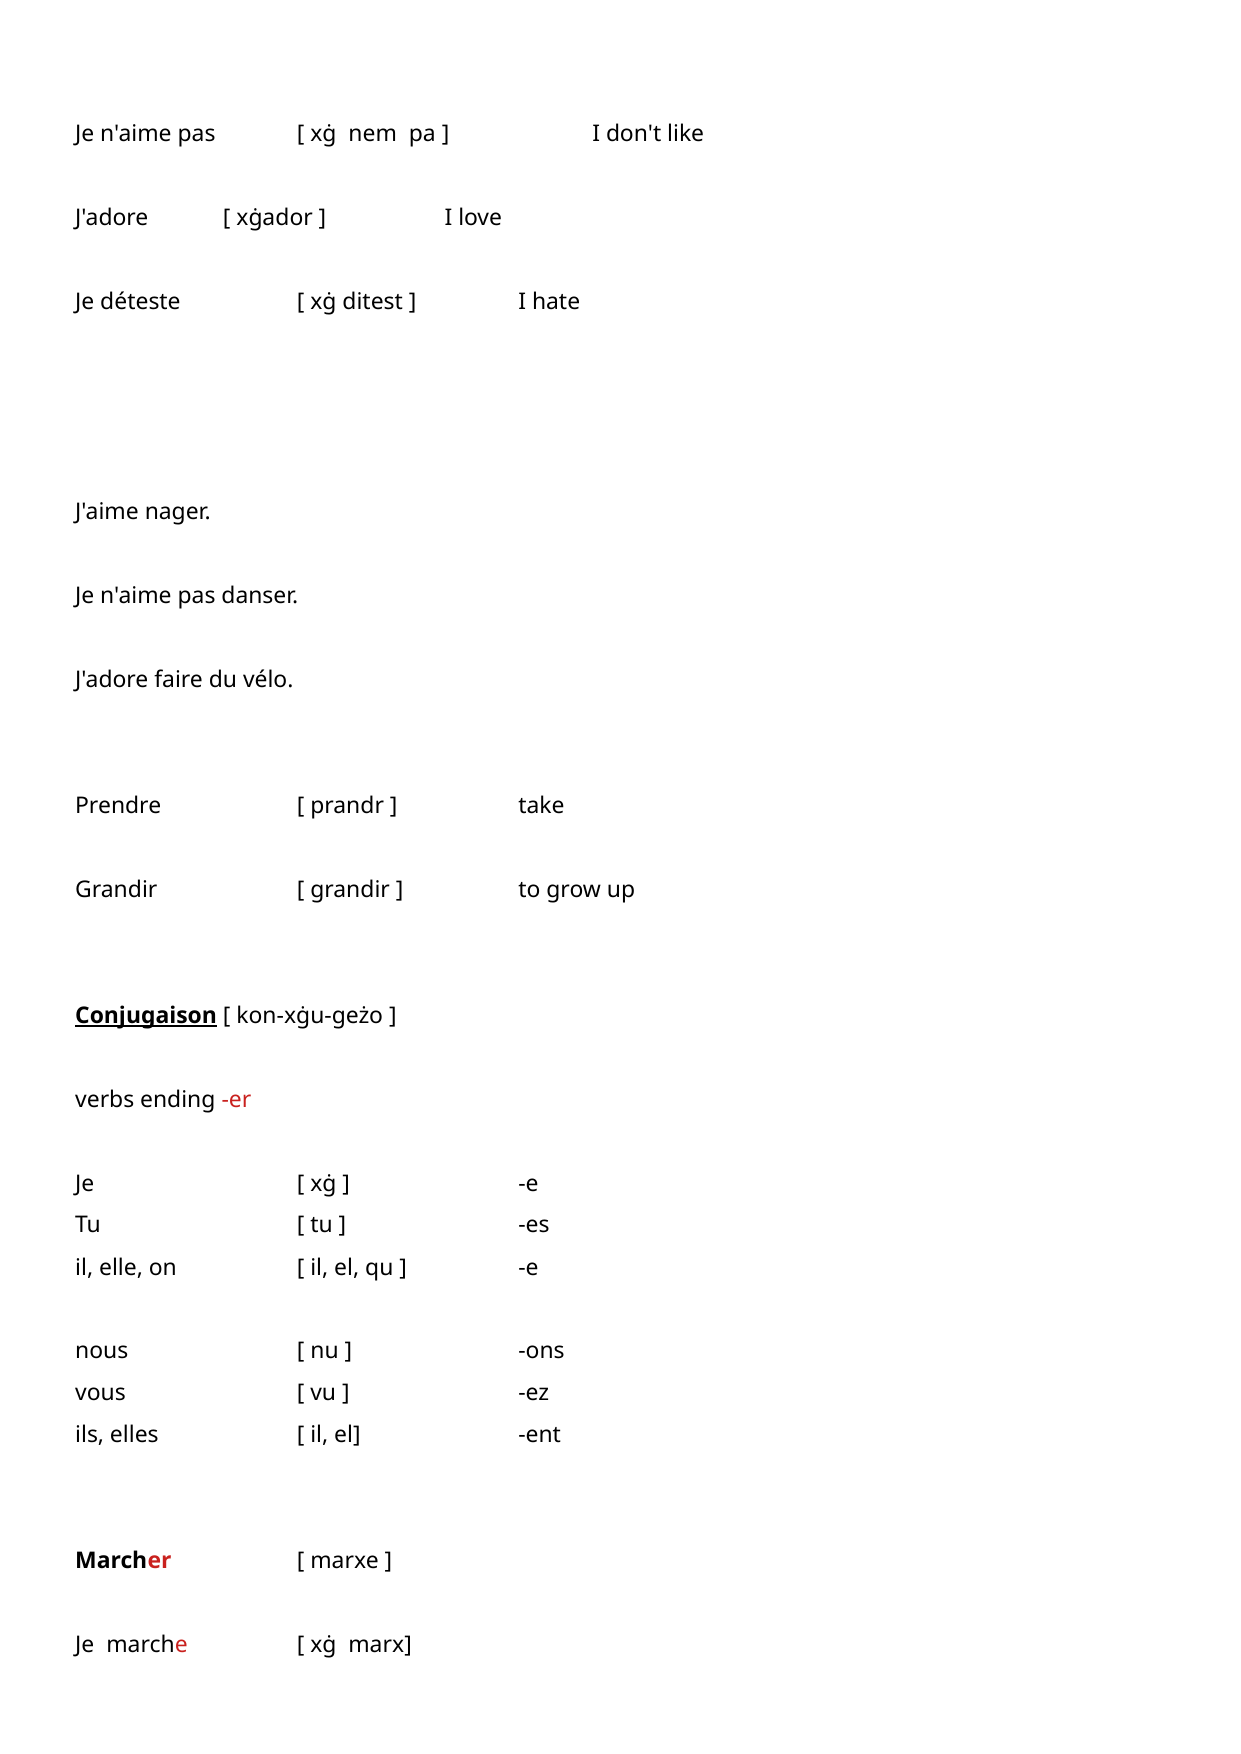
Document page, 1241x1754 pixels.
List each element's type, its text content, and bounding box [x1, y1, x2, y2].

text Je [ xġ ] -e [75, 1166, 1165, 1198]
text vous [ vu ] -ez [75, 1376, 1165, 1408]
text nous [ nu ] -ons [75, 1334, 1165, 1366]
text Je n'aime pas [ xġ nem pa ] I don't like [75, 117, 1165, 148]
text Prendre [ prandr ] take [75, 789, 1165, 820]
text Marcher [ marxe ] [75, 1544, 1165, 1576]
text Je n'aime pas danser. [75, 579, 1165, 610]
text J'adore faire du vélo. [75, 663, 1165, 694]
text Je marche [ xġ marx] [75, 1628, 1165, 1659]
text J'aime nager. [75, 495, 1165, 526]
text verbs ending -er [75, 1082, 1165, 1114]
text Je déteste [ xġ ditest ] I hate [75, 285, 1165, 316]
text Tu [ tu ] -es [75, 1208, 1165, 1240]
text il, elle, on [ il, el, qu ] -e [75, 1250, 1165, 1282]
text Conjugaison [ kon-xġu-geżo ] [75, 998, 1165, 1030]
text ils, elles [ il, el] -ent [75, 1418, 1165, 1449]
text Grandir [ grandir ] to grow up [75, 873, 1165, 904]
text J'adore [ xġador ] I love [75, 201, 1165, 232]
